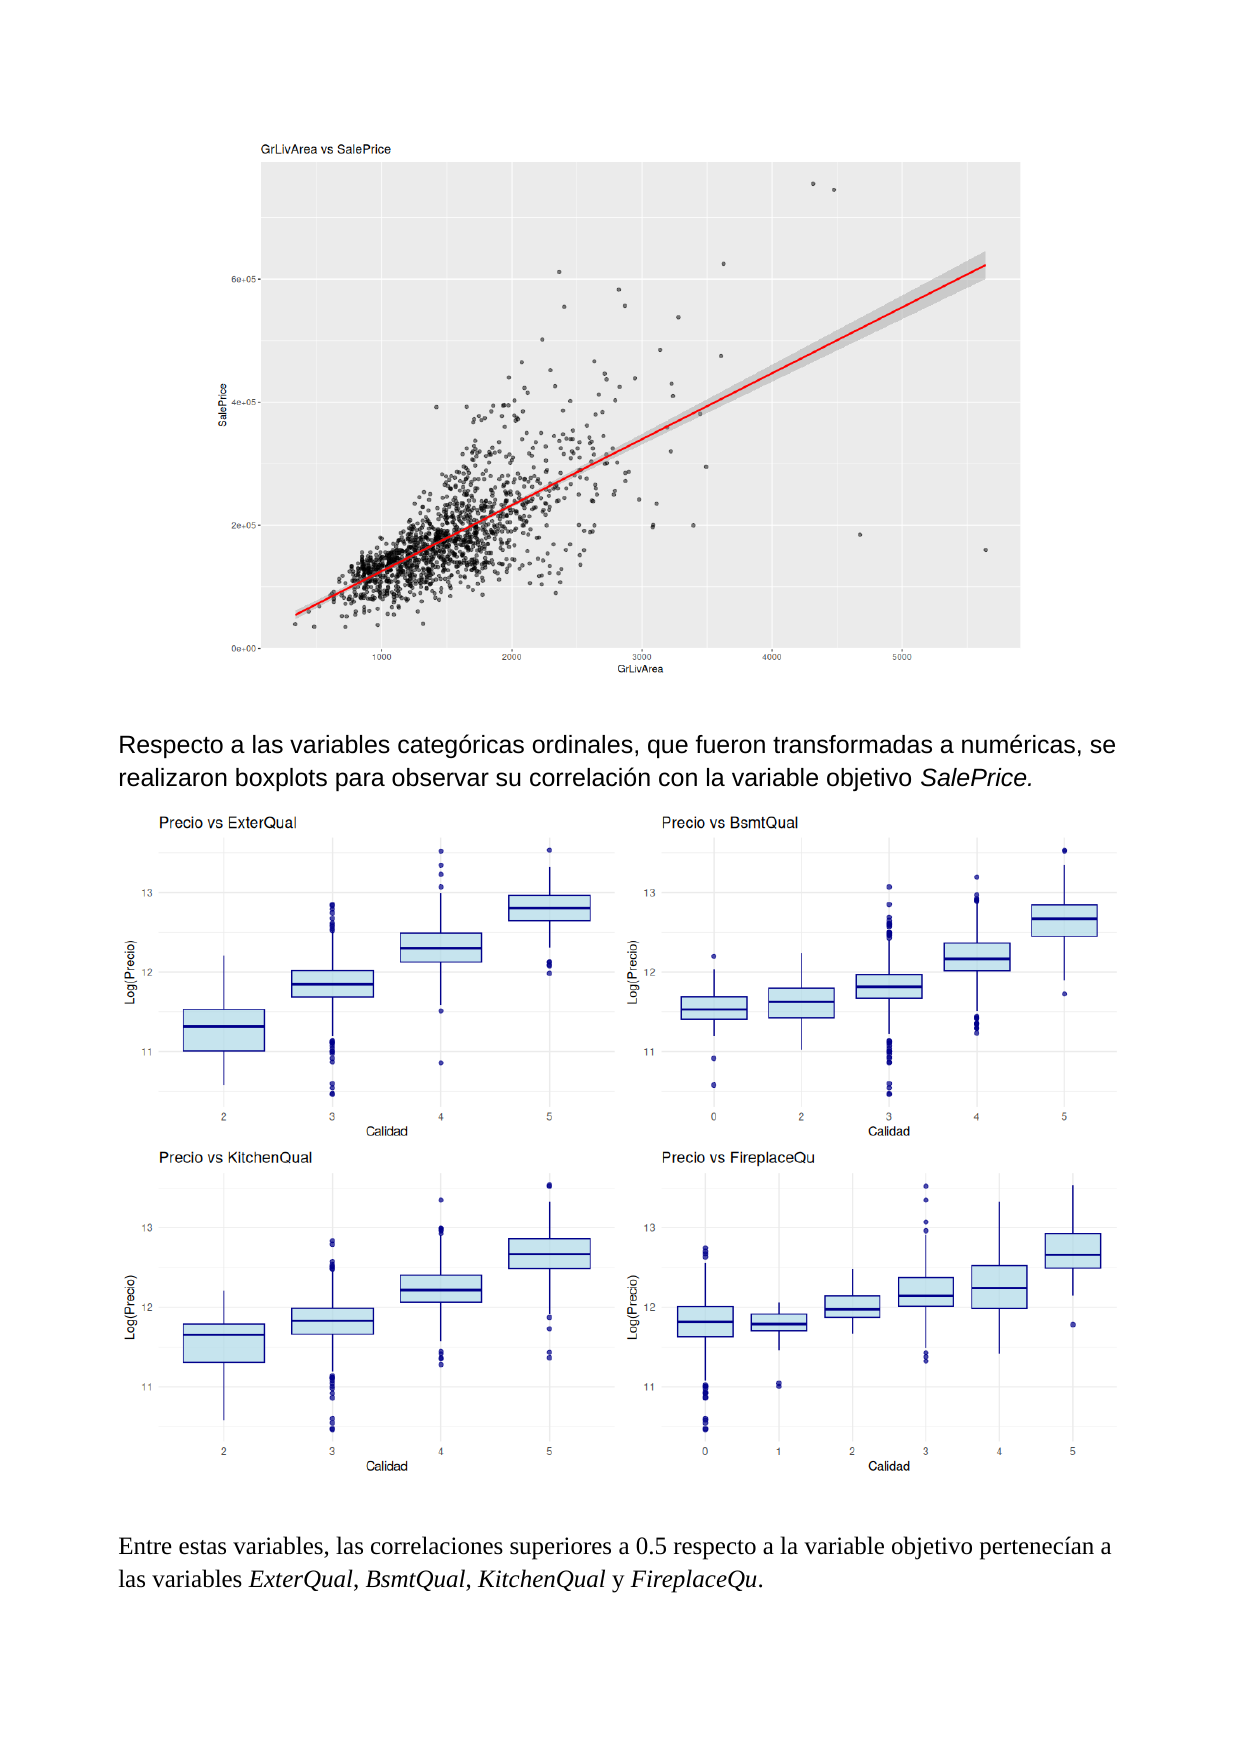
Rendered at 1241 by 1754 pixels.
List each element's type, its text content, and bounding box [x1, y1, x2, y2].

picture [213, 139, 1025, 680]
text Entre estas variables, las correlaciones superiores a 0.5 respecto a la variable objetivo pertenecían a las variables ExterQual, BsmtQual, KitchenQual y FireplaceQu. [118, 1531, 1122, 1593]
text Respecto a las variables categóricas ordinales, que fueron transformadas a numéricas, se realizaron boxplots para observar su correlación con la variable objetivo SalePrice. [118, 730, 1122, 792]
picture [118, 810, 1123, 1480]
